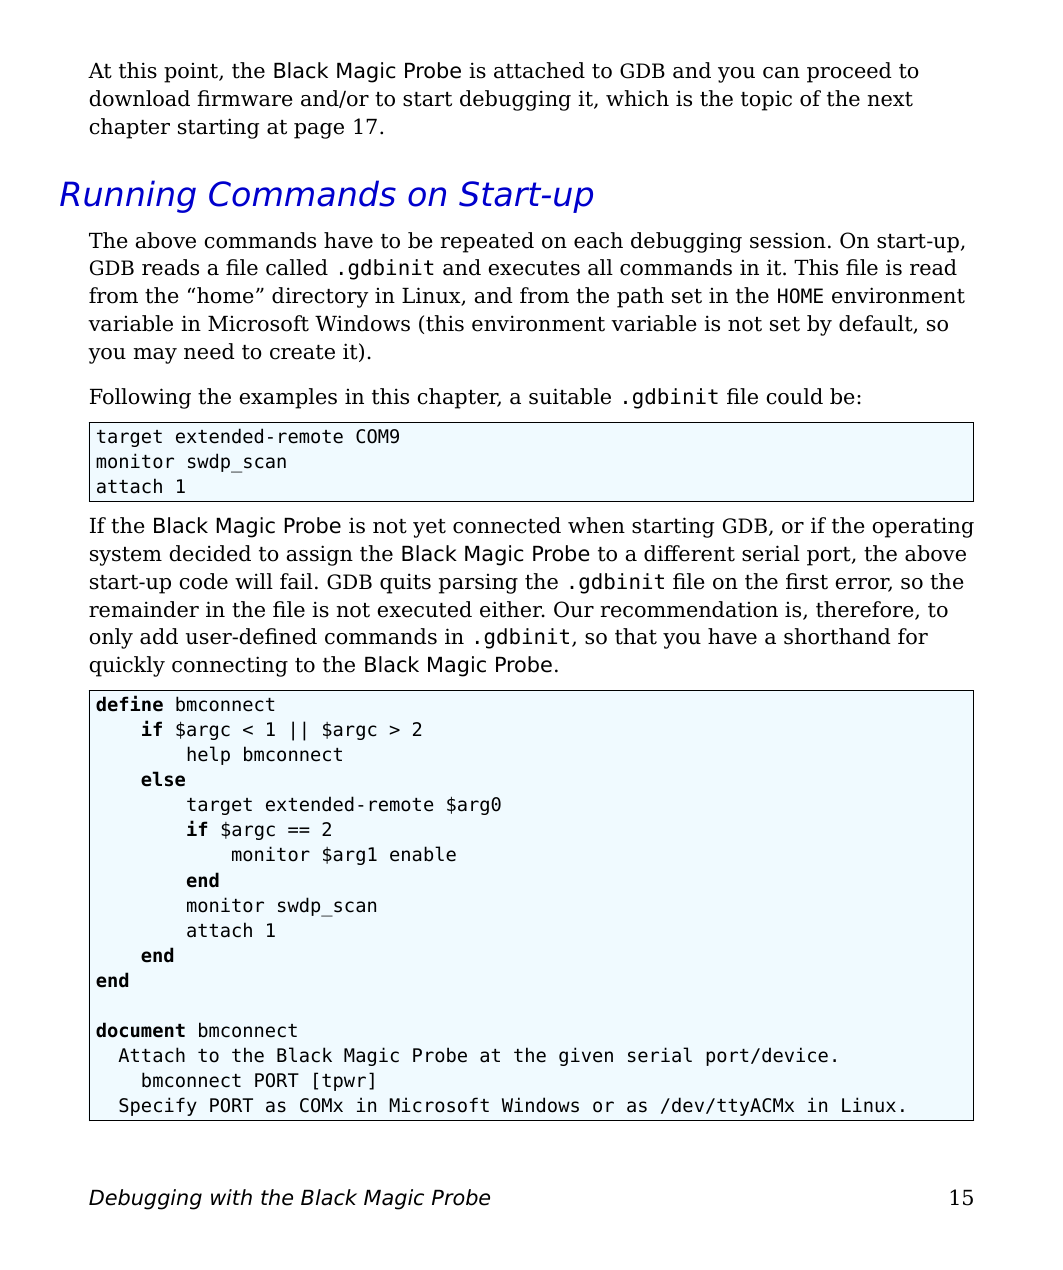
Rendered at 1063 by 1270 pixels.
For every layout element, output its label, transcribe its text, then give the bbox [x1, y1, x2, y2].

text Specify PORT as COMx in Microsoft Windows or as /dev/ttyACMx in Linux. [90, 1092, 973, 1120]
text If the Black Magic Probe is not yet connected when starting GDB, or if the operating system decided to assign the Black Magic Probe to a different serial port, the above start-up code will fail. GDB quits parsing the .gdbinit file on the first error, so the remainder in the file is not executed either. Our recommendation is, therefore, to only add user-defined commands in .gdbinit, so that you have a shorthand for quickly connecting to the Black Magic Probe. [88, 514, 974, 677]
text end [90, 941, 973, 966]
text document bmconnect [90, 1016, 973, 1041]
text attach 1 [90, 916, 973, 941]
subtitle Running Commands on Start-up [59, 175, 974, 214]
text end [90, 966, 973, 991]
text monitor $arg1 enable [90, 841, 973, 866]
text target extended-remote $arg0 [90, 790, 973, 815]
text else [90, 765, 973, 790]
text monitor swdp_scan [90, 891, 973, 916]
text At this point, the Black Magic Probe is attached to GDB and you can proceed to download firmware and/or to start debugging it, which is the topic of the next chapter starting at page 17. [88, 59, 974, 139]
text monitor swdp_scan [90, 447, 973, 472]
text target extended-remote COM9 [90, 423, 973, 447]
text The above commands have to be repeated on each debugging session. On start-up, GDB reads a file called .gdbinit and executes all commands in it. This file is read from the “home” directory in Linux, and from the path set in the HOME environment variable in Microsoft Windows (this environment variable is not set by default, so you may need to create it). [88, 229, 974, 364]
text if $argc < 1 || $argc > 2 [90, 715, 973, 740]
text attach 1 [90, 472, 973, 501]
text define bmconnect [90, 691, 973, 715]
text bmconnect PORT [tpwr] [90, 1066, 973, 1092]
text Attach to the Black Magic Probe at the given serial port/device. [90, 1041, 973, 1066]
text end [90, 866, 973, 891]
text Following the examples in this chapter, a suitable .gdbinit file could be: [88, 385, 974, 410]
text if $argc == 2 [90, 815, 973, 841]
text help bmconnect [90, 740, 973, 765]
